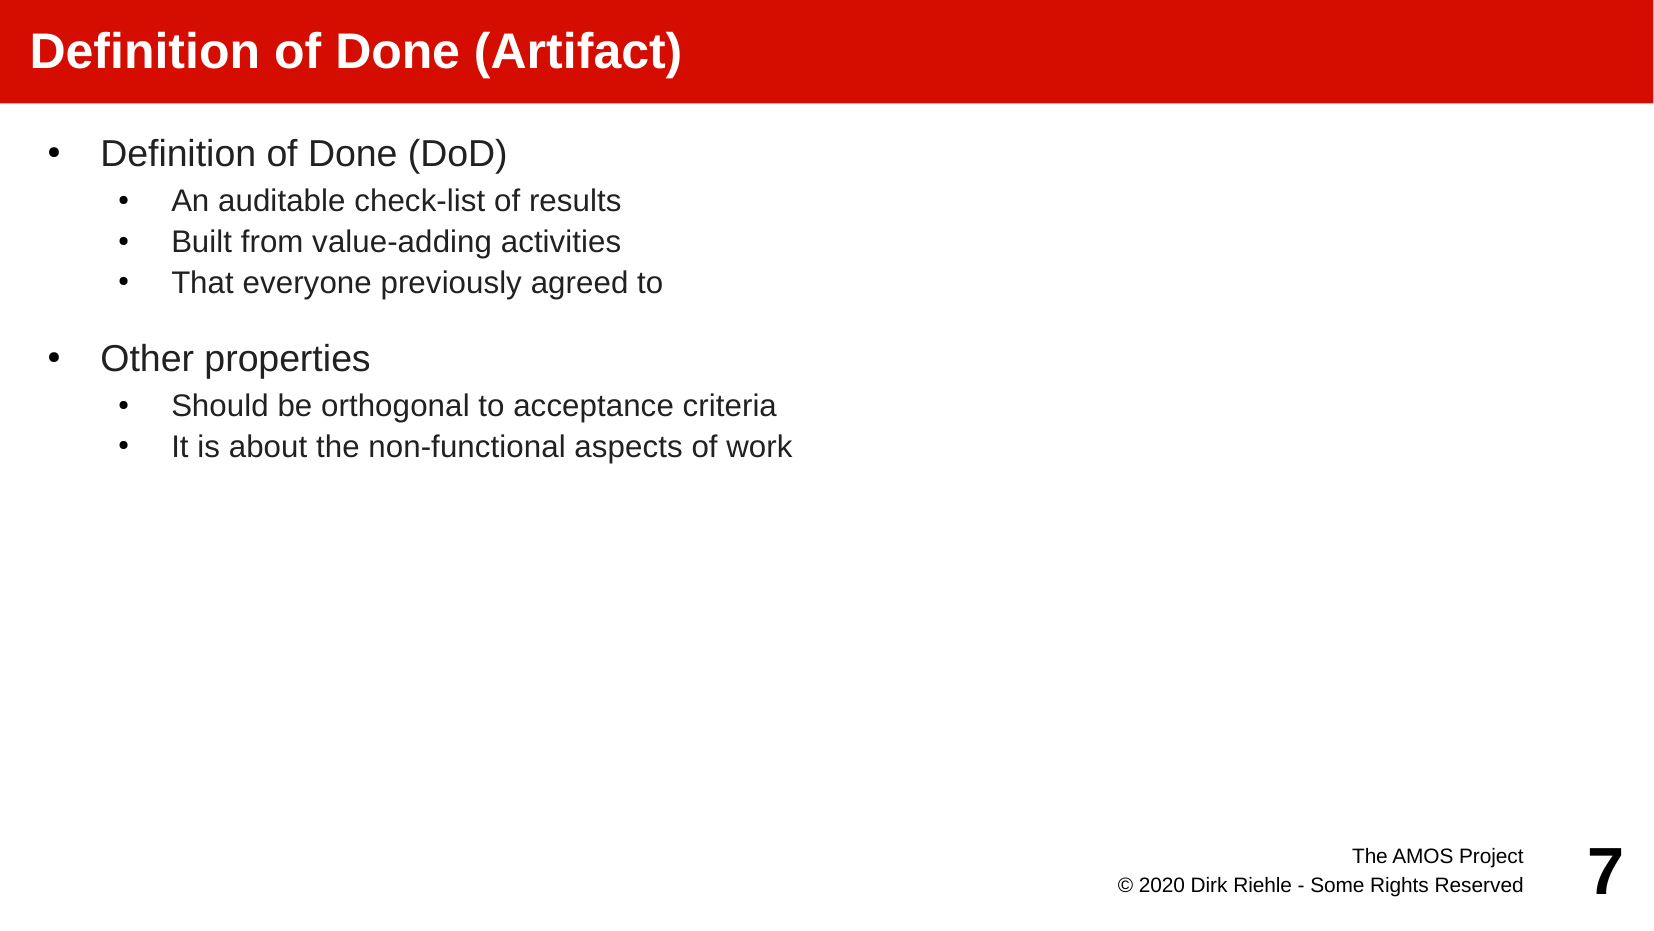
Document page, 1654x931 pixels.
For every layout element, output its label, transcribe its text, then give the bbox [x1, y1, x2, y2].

title Definition of Done (Artifact) [0, 0, 1654, 104]
list Definition of Done (DoD) An auditable check-list of results Built from value-adding activities That everyone previously agreed to Other properties Should be orthogonal to acceptance criteria It is about the non-functional aspects of work [29, 132, 1625, 813]
